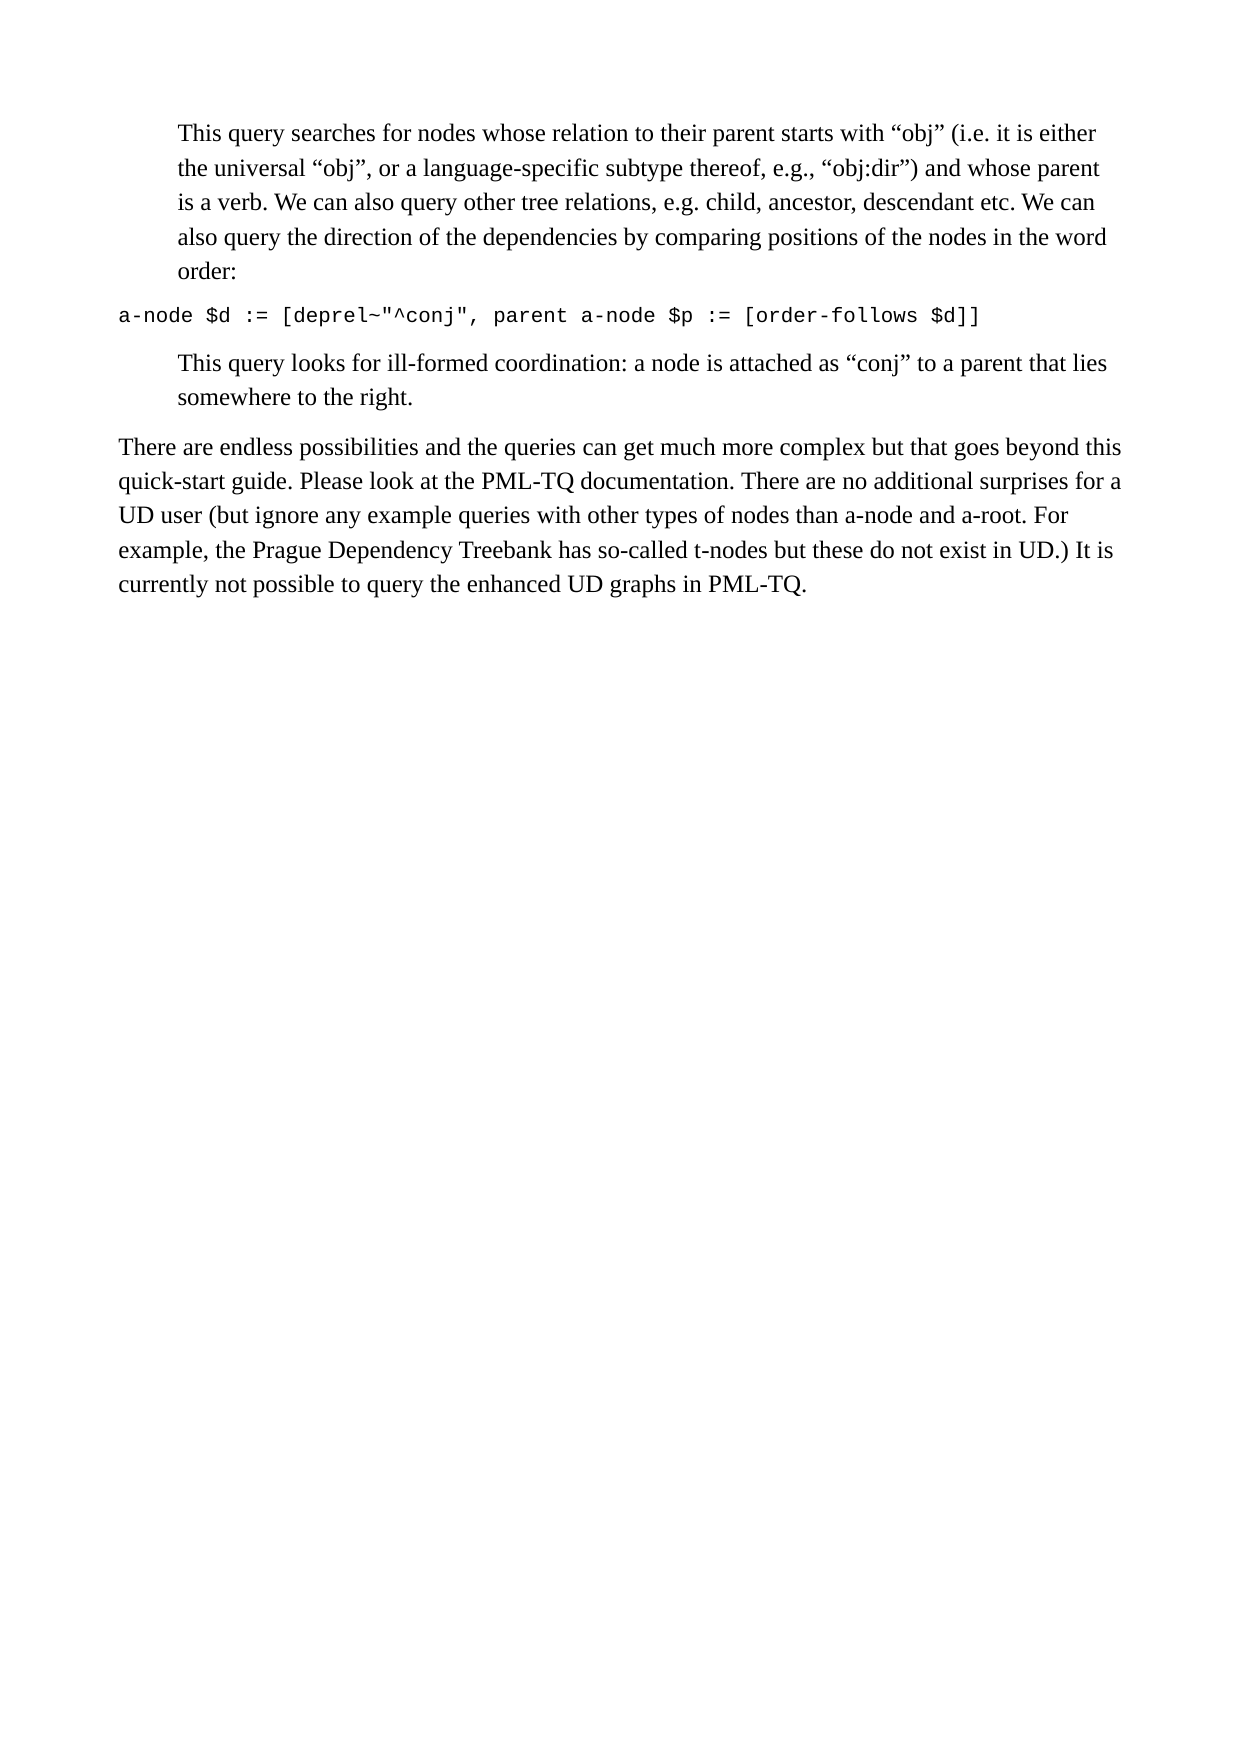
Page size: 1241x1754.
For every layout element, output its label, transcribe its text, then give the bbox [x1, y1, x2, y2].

text There are endless possibilities and the queries can get much more complex but that goes beyond this quick-start guide. Please look at the PML-TQ documentation. There are no additional surprises for a UD user (but ignore any example queries with other types of nodes than a-node and a-root. For example, the Prague Dependency Treebank has so-called t-nodes but these do not exist in UD.) It is currently not possible to query the enhanced UD graphs in PML-TQ. [118, 432, 1122, 598]
text This query looks for ill-formed coordination: a node is attached as “conj” to a parent that lies somewhere to the right. [177, 348, 1122, 411]
text a-node $d := [deprel~"^conj", parent a-node $p := [order-follows $d]] [118, 305, 1122, 329]
text This query searches for nodes whose relation to their parent starts with “obj” (i.e. it is either the universal “obj”, or a language-specific subtype thereof, e.g., “obj:dir”) and whose parent is a verb. We can also query other tree relations, e.g. child, ancestor, descendant etc. We can also query the direction of the dependencies by comparing positions of the nodes in the word order: [177, 118, 1122, 285]
